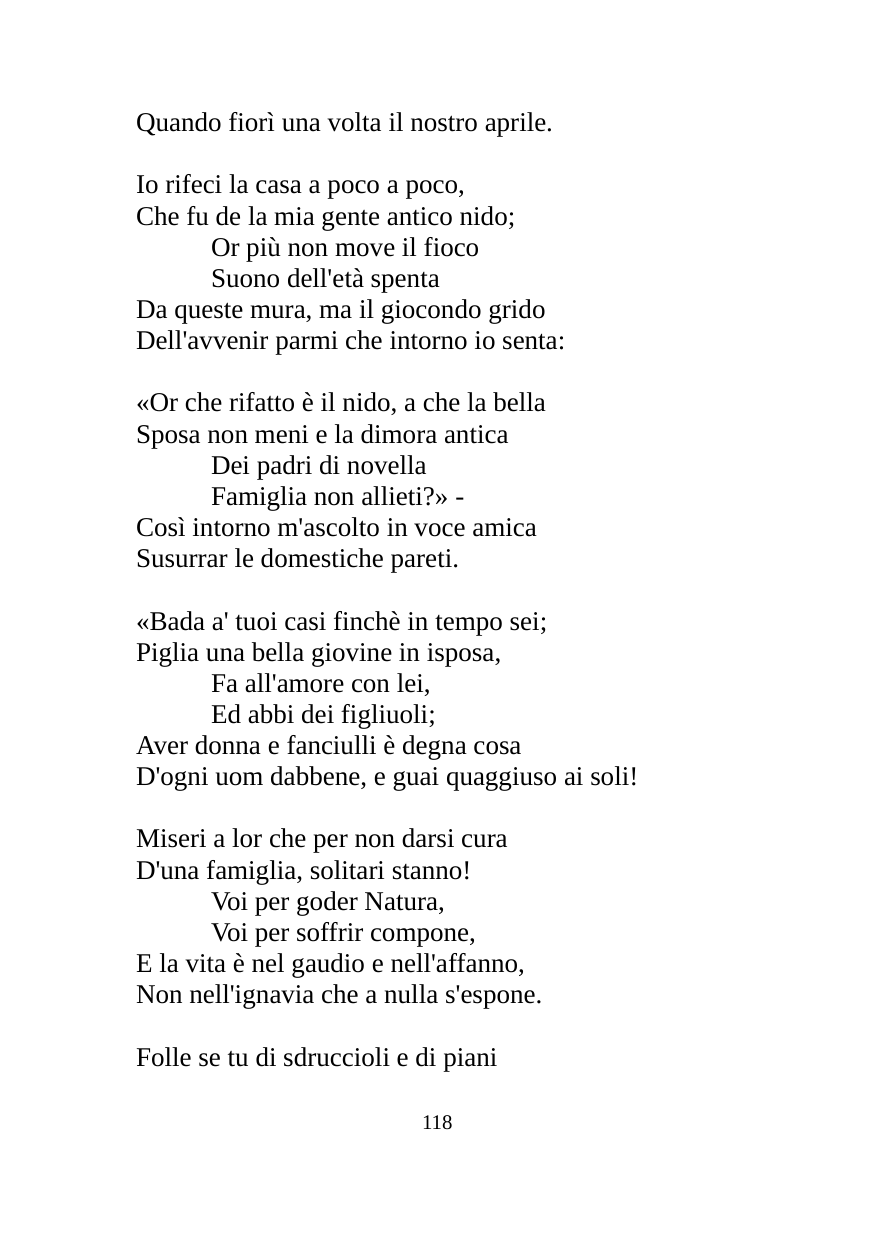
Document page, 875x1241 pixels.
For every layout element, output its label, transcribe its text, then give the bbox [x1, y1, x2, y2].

text D'una famiglia, solitari stanno! [106, 854, 768, 885]
text Dell'avvenir parmi che intorno io senta: [106, 324, 768, 355]
text Suono dell'età spenta [181, 262, 768, 293]
text Fa all'amore con lei, [181, 667, 768, 698]
text Folle se tu di sdruccioli e di piani [106, 1041, 768, 1072]
text «Or che rifatto è il nido, a che la bella [106, 387, 768, 418]
text Susurrar le domestiche pareti. [106, 542, 768, 573]
text Ed abbi dei figliuoli; [181, 698, 768, 729]
text D'ogni uom dabbene, e guai quaggiuso ai soli! [106, 760, 768, 791]
text Aver donna e fanciulli è degna cosa [106, 729, 768, 760]
text Così intorno m'ascolto in voce amica [106, 511, 768, 542]
text Piglia una bella giovine in isposa, [106, 636, 768, 667]
text Da queste mura, ma il giocondo grido [106, 293, 768, 324]
text Dei padri di novella [181, 449, 768, 480]
text Voi per soffrir compone, [181, 916, 768, 947]
text E la vita è nel gaudio e nell'affanno, [106, 947, 768, 978]
text Non nell'ignavia che a nulla s'espone. [106, 978, 768, 1009]
text Io rifeci la casa a poco a poco, [106, 168, 768, 200]
text «Bada a' tuoi casi finchè in tempo sei; [106, 604, 768, 636]
text Voi per goder Natura, [181, 885, 768, 916]
text Or più non move il fioco [181, 231, 768, 262]
text Miseri a lor che per non darsi cura [106, 823, 768, 854]
text Sposa non meni e la dimora antica [106, 418, 768, 449]
text Famiglia non allieti?» - [181, 480, 768, 511]
text Che fu de la mia gente antico nido; [106, 200, 768, 231]
text Quando fiorì una volta il nostro aprile. [106, 106, 768, 137]
